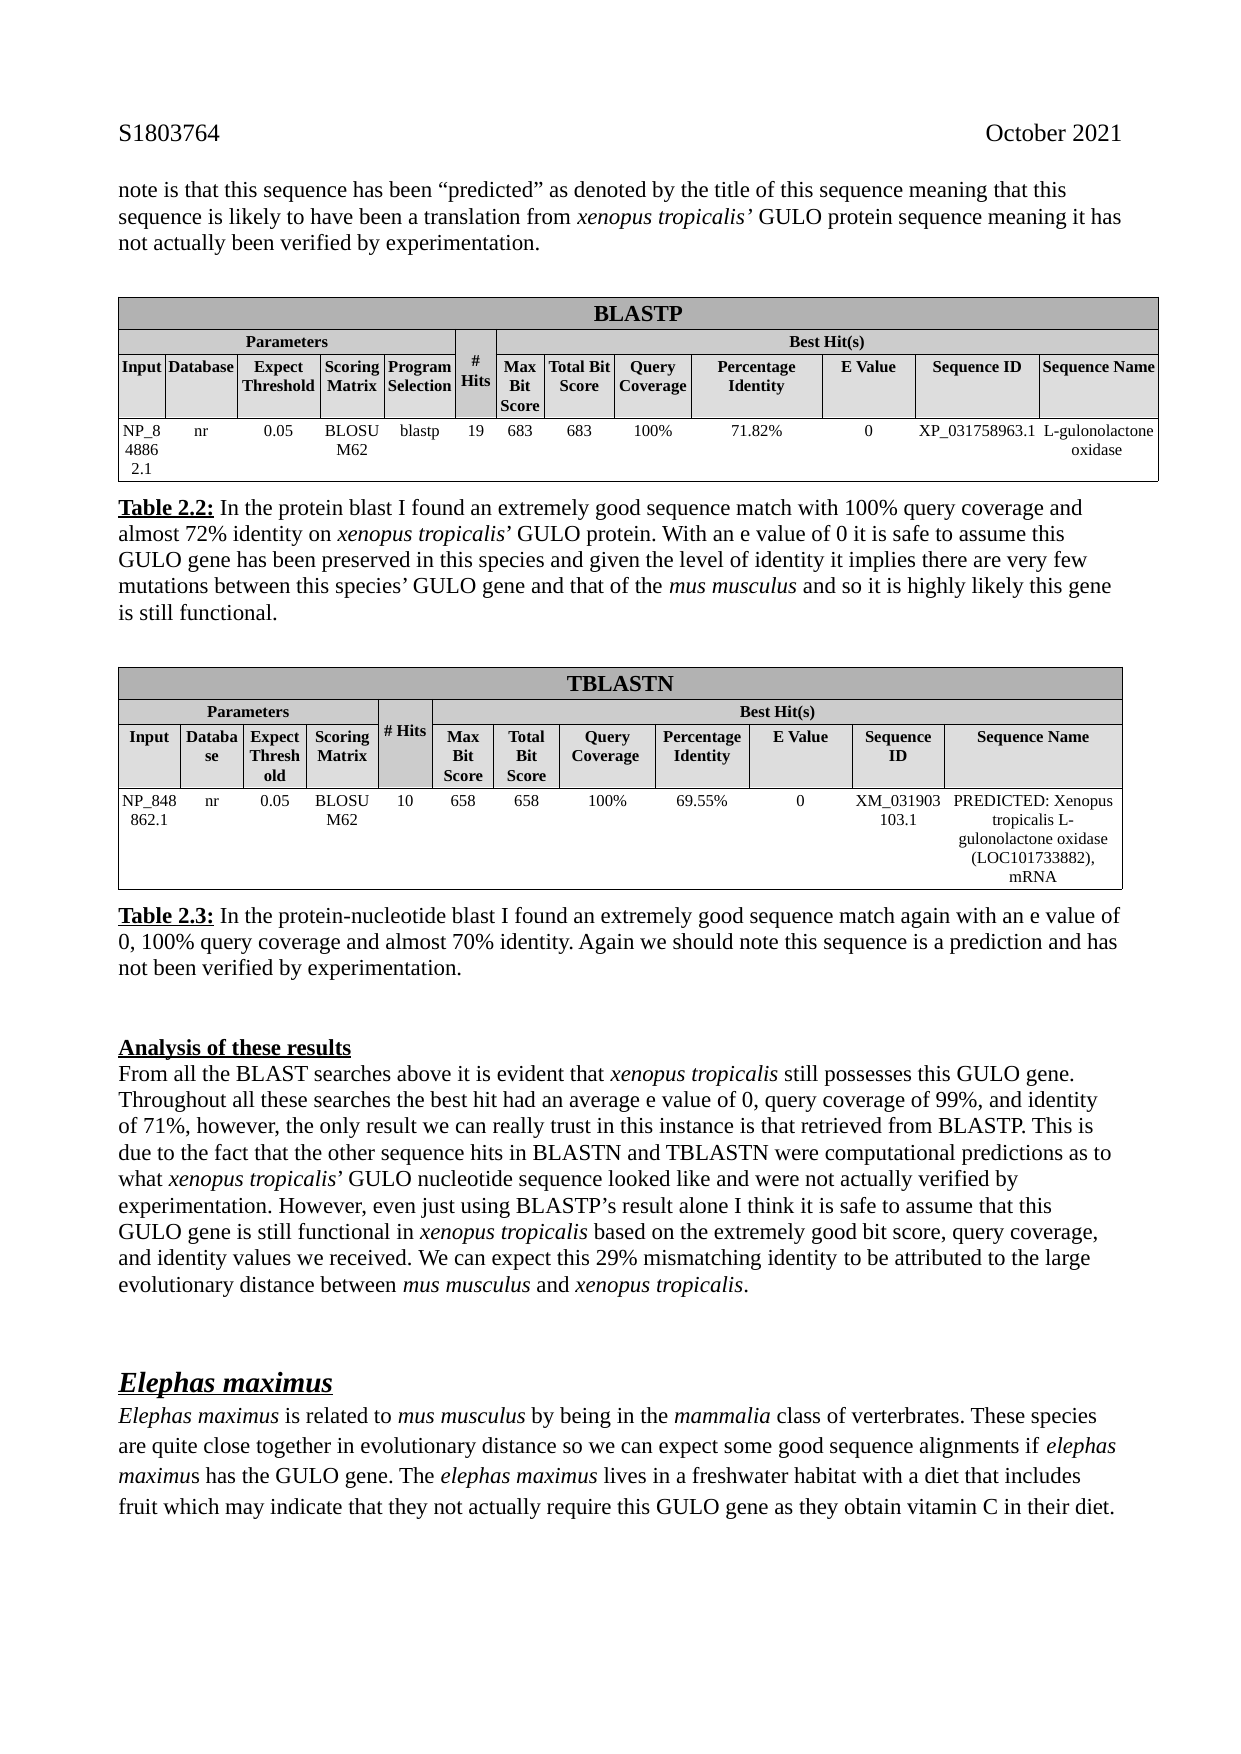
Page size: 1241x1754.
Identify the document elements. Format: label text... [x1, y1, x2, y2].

table_cell Sequence Name [945, 725, 1122, 787]
table_cell Database [166, 355, 237, 417]
table_cell nr [165, 419, 237, 481]
table_cell 10 [378, 789, 432, 889]
table_cell Database [181, 725, 243, 787]
table_cell 0 [749, 789, 852, 889]
table_cell Input [119, 355, 165, 417]
table_cell 683 [496, 419, 544, 481]
table_header TBLASTN [119, 668, 1122, 699]
table_cell XP_031758963.1 [915, 419, 1039, 481]
table_cell NP_848862.1 [119, 789, 180, 889]
table_cell Sequence ID [853, 725, 944, 787]
table_cell Input [119, 725, 180, 787]
table_cell 0.05 [243, 789, 306, 889]
text note is that this sequence has been “predicted” as denoted by the title of this sequence meaning that this sequence is likely to have been a translation from xenopus tropicalis’ GULO protein sequence meaning it has not actually been verified by experimentation. [118, 176, 1122, 284]
table_cell Best Hit(s) [497, 330, 1158, 354]
table_cell Total Bit Score [545, 355, 614, 417]
table_cell Query Coverage [615, 355, 691, 417]
table_cell Total Bit Score [494, 725, 559, 787]
text Elephas maximus Elephas maximus is related to mus musculus by being in the mammalia class of verterbrates. These species are quite close together in evolutionary distance so we can expect some good sequence alignments if elephas maximus has the GULO gene. The elephas maximus lives in a freshwater habitat with a diet that includes fruit which may indicate that they not actually require this GULO gene as they obtain vitamin C in their diet. [118, 1365, 1122, 1552]
table_cell Program Selection [385, 355, 455, 417]
table_cell Parameters [119, 700, 378, 724]
table_cell E Value [750, 725, 852, 787]
table_cell Sequence ID [916, 355, 1039, 417]
table_cell nr [180, 789, 243, 889]
table_cell 683 [544, 419, 614, 481]
table_cell Max Bit Score [497, 355, 544, 417]
table_cell Percentage Identity [692, 355, 822, 417]
table_cell E Value [823, 355, 915, 417]
table_cell 0.05 [237, 419, 320, 481]
table_cell Percentage Identity [656, 725, 749, 787]
table_cell Sequence Name [1040, 355, 1158, 417]
table_cell L-gulonolactone oxidase [1039, 419, 1158, 481]
table_cell # Hits [379, 700, 432, 787]
table_cell 0 [822, 419, 915, 481]
table_cell 69.55% [655, 789, 749, 889]
table_cell 71.82% [691, 419, 822, 481]
table_cell 658 [494, 789, 559, 889]
table_cell 19 [455, 419, 496, 481]
table_cell Scoring Matrix [321, 355, 384, 417]
table_cell blastp [384, 419, 455, 481]
table_cell 100% [614, 419, 691, 481]
table_cell Max Bit Score [433, 725, 493, 787]
table_cell Expect Threshold [244, 725, 306, 787]
table_cell 100% [559, 789, 655, 889]
table_cell BLOSUM62 [306, 789, 378, 889]
table_cell Query Coverage [560, 725, 655, 787]
table_cell NP_848862.1 [119, 419, 165, 481]
table_header BLASTP [119, 298, 1158, 329]
text Table 2.3: In the protein-nucleotide blast I found an extremely good sequence match again with an e value of 0, 100% query coverage and almost 70% identity. Again we should note this sequence is a prediction and has not been verified by experimentation. Analysis of these results From all the BLAST searches above it is evident that xenopus tropicalis still possesses this GULO gene. Throughout all these searches the best hit had an average e value of 0, query coverage of 99%, and identity of 71%, however, the only result we can really trust in this instance is that retrieved from BLASTP. This is due to the fact that the other sequence hits in BLASTN and TBLASTN were computational predictions as to what xenopus tropicalis’ GULO nucleotide sequence looked like and were not actually verified by experimentation. However, even just using BLASTP’s result alone I think it is safe to assume that this GULO gene is still functional in xenopus tropicalis based on the extremely good bit score, query coverage, and identity values we received. We can expect this 29% mismatching identity to be attributed to the large evolutionary distance between mus musculus and xenopus tropicalis. [118, 902, 1122, 1352]
table_cell 658 [432, 789, 493, 889]
table_cell Scoring Matrix [307, 725, 378, 787]
text Table 2.2: In the protein blast I found an extremely good sequence match with 100% query coverage and almost 72% identity on xenopus tropicalis’ GULO protein. With an e value of 0 it is safe to assume this GULO gene has been preserved in this species and given the level of identity it implies there are very few mutations between this species’ GULO gene and that of the mus musculus and so it is highly likely this gene is still functional. [118, 493, 1122, 654]
table_cell Best Hit(s) [433, 700, 1122, 724]
table_cell PREDICTED: Xenopus tropicalis L-gulonolactone oxidase (LOC101733882), mRNA [944, 789, 1122, 889]
table_cell BLOSUM62 [320, 419, 384, 481]
table_cell XM_031903103.1 [852, 789, 944, 889]
table_cell # Hits [456, 330, 496, 417]
table_cell Parameters [119, 330, 455, 354]
table_cell Expect Threshold [238, 355, 320, 417]
